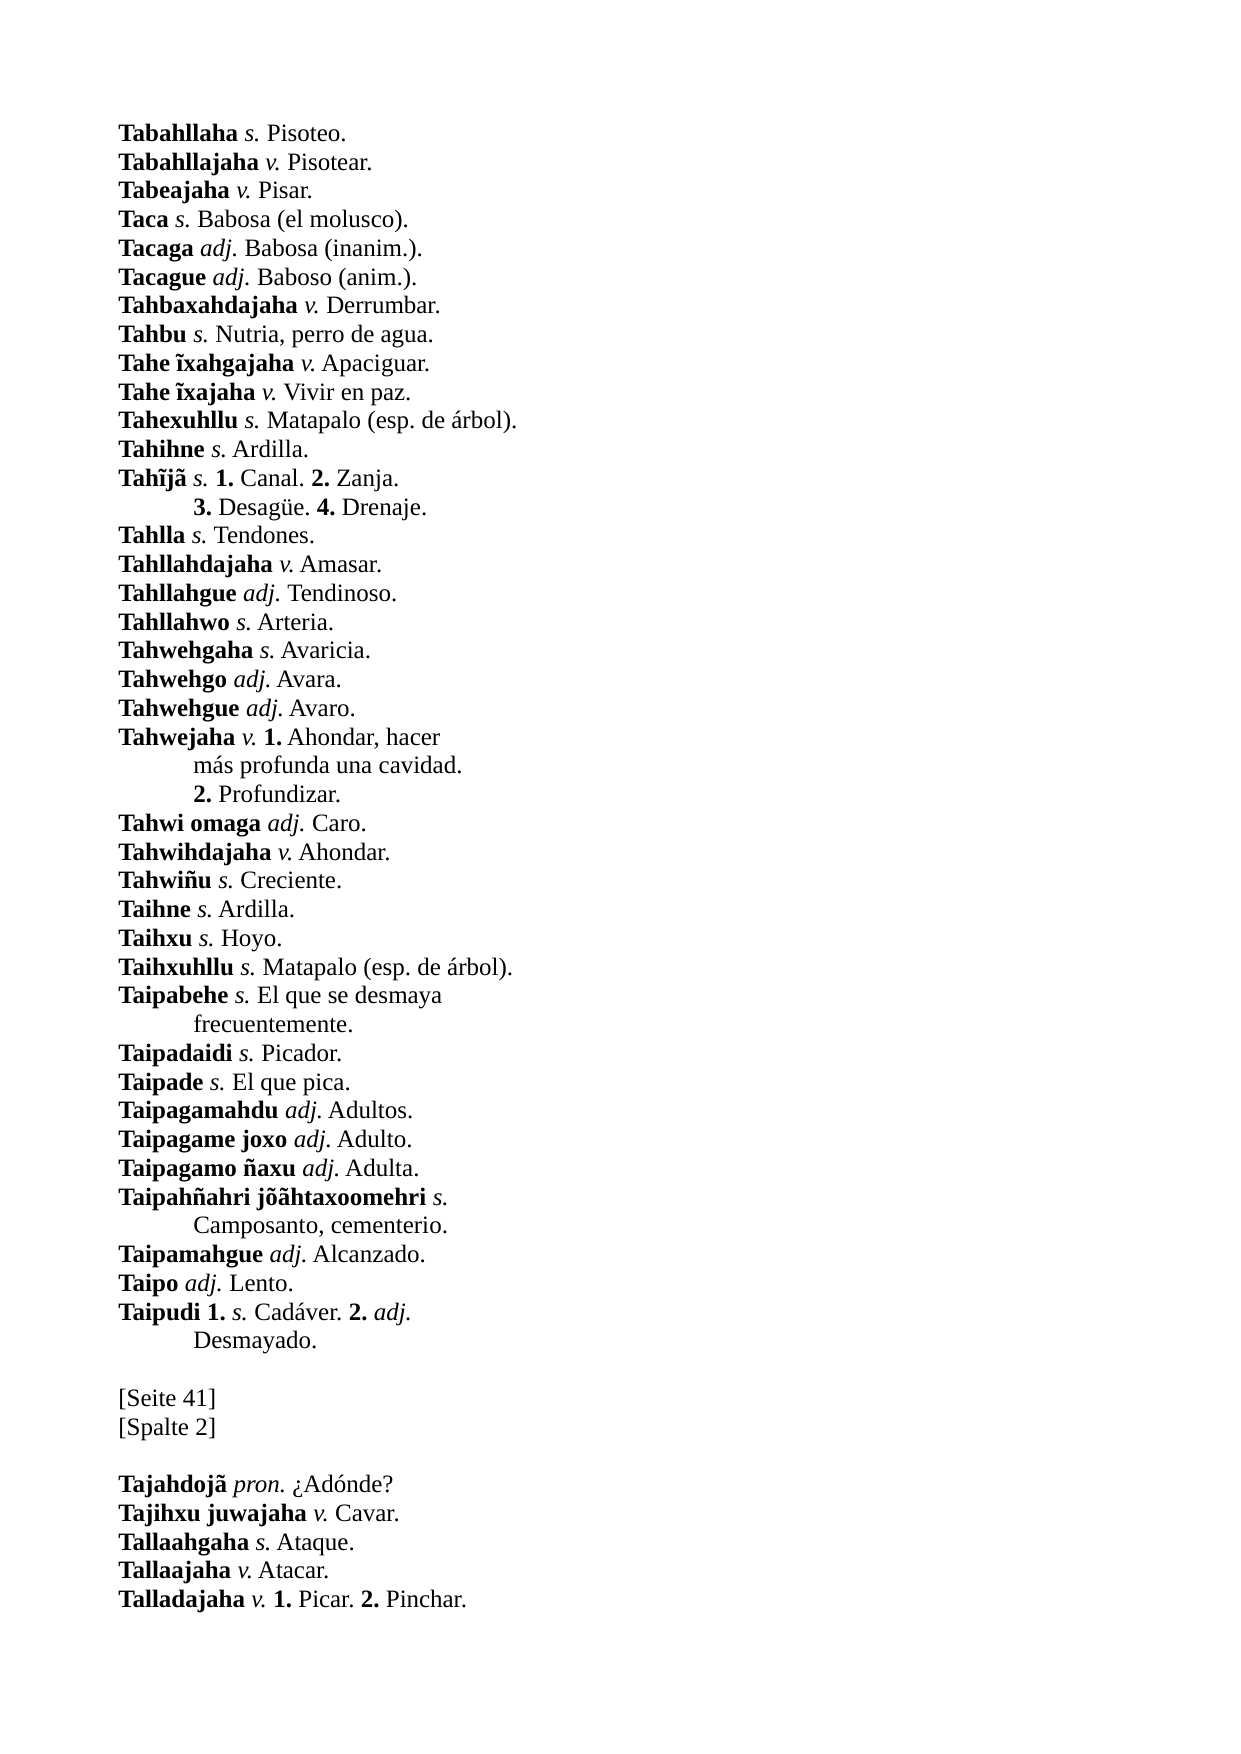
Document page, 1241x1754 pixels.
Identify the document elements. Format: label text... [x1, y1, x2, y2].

text Taihxuhllu s. Matapalo (esp. de árbol). [118, 952, 1122, 981]
text Taipo adj. Lento. [118, 1268, 1122, 1297]
text 2. Profundizar. [118, 779, 1122, 808]
text Taipadaidi s. Picador. [118, 1038, 1122, 1067]
text Taipudi 1. s. Cadáver. 2. adj. [118, 1297, 1122, 1326]
text Tahe ĩxajaha v. Vivir en paz. [118, 377, 1122, 406]
text frecuentemente. [118, 1009, 1122, 1038]
text Tallaahgaha s. Ataque. [118, 1527, 1122, 1556]
text Taipabehe s. El que se desmaya [118, 981, 1122, 1009]
text [Seite 41] [118, 1383, 1122, 1412]
text Tabahllajaha v. Pisotear. [118, 147, 1122, 176]
text Tahwihdajaha v. Ahondar. [118, 837, 1122, 866]
text Tacague adj. Baboso (anim.). [118, 262, 1122, 291]
text más profunda una cavidad. [118, 751, 1122, 779]
text Talladajaha v. 1. Picar. 2. Pinchar. [118, 1584, 1122, 1613]
text Tallaajaha v. Atacar. [118, 1556, 1122, 1584]
text Tahexuhllu s. Matapalo (esp. de árbol). [118, 406, 1122, 434]
text Taipagamo ñaxu adj. Adulta. [118, 1153, 1122, 1182]
text Tahlla s. Tendones. [118, 521, 1122, 549]
text 3. Desagüe. 4. Drenaje. [118, 492, 1122, 521]
text Taihxu s. Hoyo. [118, 923, 1122, 952]
text Tabahllaha s. Pisoteo. [118, 118, 1122, 147]
text Taipade s. El que pica. [118, 1067, 1122, 1096]
text Taipamahgue adj. Alcanzado. [118, 1239, 1122, 1268]
text Taipagamahdu adj. Adultos. [118, 1096, 1122, 1124]
text Tahbaxahdajaha v. Derrumbar. [118, 291, 1122, 319]
text Tahllahgue adj. Tendinoso. [118, 578, 1122, 607]
text Tahwehgue adj. Avaro. [118, 693, 1122, 722]
text Tahwiñu s. Creciente. [118, 866, 1122, 894]
text Tahbu s. Nutria, perro de agua. [118, 319, 1122, 348]
text Desmayado. [118, 1326, 1122, 1354]
text Tajihxu juwajaha v. Cavar. [118, 1498, 1122, 1527]
text Tahwejaha v. 1. Ahondar, hacer [118, 722, 1122, 751]
text Tacaga adj. Babosa (inanim.). [118, 233, 1122, 262]
text Taca s. Babosa (el molusco). [118, 204, 1122, 233]
text Tahe ĩxahgajaha v. Apaciguar. [118, 348, 1122, 377]
text Tajahdojã pron. ¿Adónde? [118, 1469, 1122, 1498]
text Tahĩjã s. 1. Canal. 2. Zanja. [118, 463, 1122, 492]
text Camposanto, cementerio. [118, 1211, 1122, 1239]
text Taipahñahri jõãhtaxoomehri s. [118, 1182, 1122, 1211]
text Tahihne s. Ardilla. [118, 434, 1122, 463]
text Tahwehgo adj. Avara. [118, 664, 1122, 693]
text Tahllahdajaha v. Amasar. [118, 549, 1122, 578]
text Tahllahwo s. Arteria. [118, 607, 1122, 636]
text Tabeajaha v. Pisar. [118, 176, 1122, 204]
text Tahwi omaga adj. Caro. [118, 808, 1122, 837]
text Taihne s. Ardilla. [118, 894, 1122, 923]
text Tahwehgaha s. Avaricia. [118, 636, 1122, 664]
text [Spalte 2] [118, 1412, 1122, 1441]
text Taipagame joxo adj. Adulto. [118, 1124, 1122, 1153]
